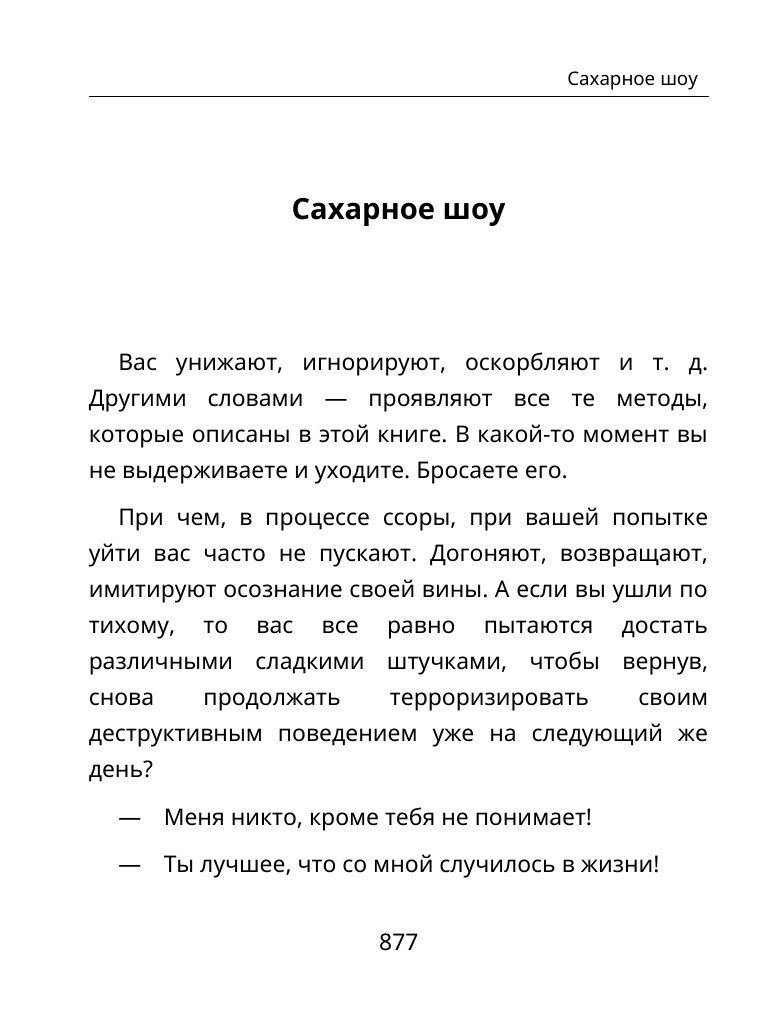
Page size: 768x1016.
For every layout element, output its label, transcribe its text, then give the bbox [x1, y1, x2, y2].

text При чем, в процессе ссоры, при вашей попытке уйти вас часто не пускают. Догоняют, возвращают, имитируют осознание своей вины. А если вы ушли по тихому, то вас все равно пытаются достать различными сладкими штучками, чтобы вернув, снова продолжать терроризировать своим деструктивным поведением уже на следующий же день? [88, 501, 709, 784]
subtitle Сахарное шоу [88, 185, 709, 228]
list Меня никто, кроме тебя не понимает! [88, 801, 709, 832]
text Вас унижают, игнорируют, оскорбляют и т. д. Другими словами — проявляют все те методы, которые описаны в этой книге. В какой-то момент вы не выдерживаете и уходите. Бросаете его. [88, 346, 709, 485]
list Ты лучшее, что со мной случилось в жизни! [88, 848, 709, 879]
